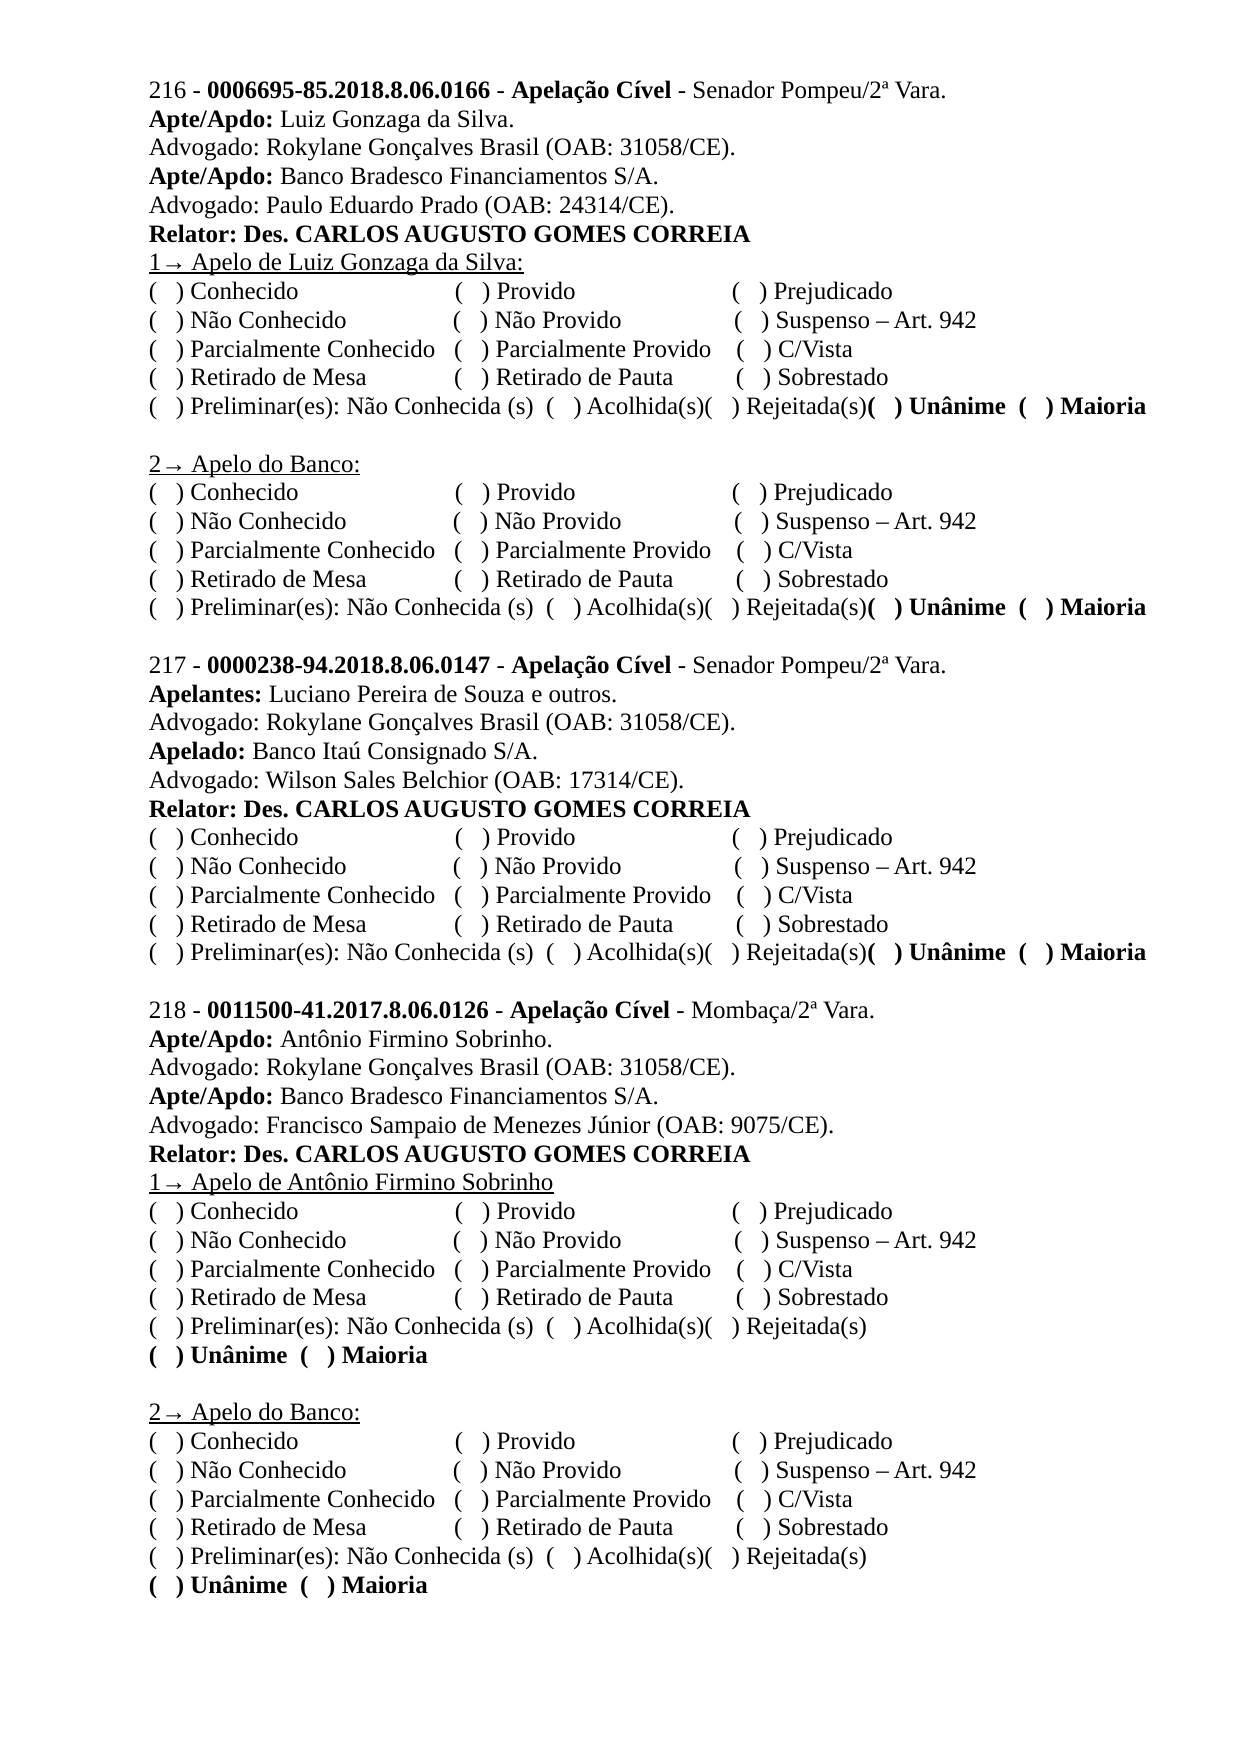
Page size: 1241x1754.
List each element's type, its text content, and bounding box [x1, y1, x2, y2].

text ( ) Preliminar(es): Não Conhecida (s) ( ) Acolhida(s)( ) Rejeitada(s) [148, 1311, 1158, 1340]
text ( ) Retirado de Mesa ( ) Retirado de Pauta ( ) Sobrestado [148, 564, 1158, 592]
text Apelado: Banco Itaú Consignado S/A. [148, 736, 1141, 765]
text ( ) Conhecido ( ) Provido ( ) Prejudicado [148, 477, 1141, 506]
text ( ) Preliminar(es): Não Conhecida (s) ( ) Acolhida(s)( ) Rejeitada(s)( ) Unânime ( ) Maioria [148, 592, 1158, 621]
text ( ) Não Conhecido ( ) Não Provido ( ) Suspenso – Art. 942 [148, 851, 1158, 880]
text Relator: Des. CARLOS AUGUSTO GOMES CORREIA [148, 794, 1141, 822]
text Advogado: Wilson Sales Belchior (OAB: 17314/CE). [148, 765, 1141, 794]
text ( ) Conhecido ( ) Provido ( ) Prejudicado [148, 822, 1141, 851]
text ( ) Parcialmente Conhecido ( ) Parcialmente Provido ( ) C/Vista [148, 880, 1158, 909]
text Apte/Apdo: Antônio Firmino Sobrinho. [148, 1024, 1141, 1052]
text Relator: Des. CARLOS AUGUSTO GOMES CORREIA [148, 219, 1141, 247]
text ( ) Retirado de Mesa ( ) Retirado de Pauta ( ) Sobrestado [148, 1512, 1158, 1541]
text 2→ Apelo do Banco: [148, 449, 1141, 477]
text ( ) Retirado de Mesa ( ) Retirado de Pauta ( ) Sobrestado [148, 362, 1158, 391]
text Apte/Apdo: Luiz Gonzaga da Silva. [148, 104, 1141, 132]
text ( ) Retirado de Mesa ( ) Retirado de Pauta ( ) Sobrestado [148, 1282, 1158, 1311]
text Advogado: Paulo Eduardo Prado (OAB: 24314/CE). [148, 190, 1141, 219]
text Apte/Apdo: Banco Bradesco Financiamentos S/A. [148, 161, 1141, 190]
text ( ) Não Conhecido ( ) Não Provido ( ) Suspenso – Art. 942 [148, 506, 1158, 535]
text Advogado: Rokylane Gonçalves Brasil (OAB: 31058/CE). [148, 1052, 1141, 1081]
text ( ) Não Conhecido ( ) Não Provido ( ) Suspenso – Art. 942 [148, 1455, 1158, 1484]
text ( ) Preliminar(es): Não Conhecida (s) ( ) Acolhida(s)( ) Rejeitada(s) [148, 1541, 1158, 1570]
text 216 - 0006695-85.2018.8.06.0166 - Apelação Cível - Senador Pompeu/2ª Vara. [148, 75, 1141, 104]
text Advogado: Rokylane Gonçalves Brasil (OAB: 31058/CE). [148, 707, 1141, 736]
text ( ) Parcialmente Conhecido ( ) Parcialmente Provido ( ) C/Vista [148, 1484, 1158, 1512]
text ( ) Unânime ( ) Maioria [148, 1570, 1158, 1599]
text ( ) Conhecido ( ) Provido ( ) Prejudicado [148, 1196, 1141, 1225]
text ( ) Não Conhecido ( ) Não Provido ( ) Suspenso – Art. 942 [148, 305, 1158, 334]
text ( ) Unânime ( ) Maioria [148, 1340, 1158, 1369]
text ( ) Parcialmente Conhecido ( ) Parcialmente Provido ( ) C/Vista [148, 1254, 1158, 1282]
text ( ) Conhecido ( ) Provido ( ) Prejudicado [148, 276, 1141, 305]
text 2→ Apelo do Banco: [148, 1397, 1141, 1426]
text ( ) Conhecido ( ) Provido ( ) Prejudicado [148, 1426, 1141, 1455]
text 1→ Apelo de Antônio Firmino Sobrinho [148, 1167, 1141, 1196]
text ( ) Preliminar(es): Não Conhecida (s) ( ) Acolhida(s)( ) Rejeitada(s)( ) Unânime ( ) Maioria [148, 937, 1158, 966]
text 217 - 0000238-94.2018.8.06.0147 - Apelação Cível - Senador Pompeu/2ª Vara. [148, 650, 1141, 679]
text ( ) Retirado de Mesa ( ) Retirado de Pauta ( ) Sobrestado [148, 909, 1158, 937]
text 1→ Apelo de Luiz Gonzaga da Silva: [148, 247, 1141, 276]
text Advogado: Francisco Sampaio de Menezes Júnior (OAB: 9075/CE). [148, 1110, 1141, 1139]
text 218 - 0011500-41.2017.8.06.0126 - Apelação Cível - Mombaça/2ª Vara. [148, 995, 1141, 1024]
text ( ) Parcialmente Conhecido ( ) Parcialmente Provido ( ) C/Vista [148, 535, 1158, 564]
text ( ) Parcialmente Conhecido ( ) Parcialmente Provido ( ) C/Vista [148, 334, 1158, 362]
text ( ) Não Conhecido ( ) Não Provido ( ) Suspenso – Art. 942 [148, 1225, 1158, 1254]
text Apelantes: Luciano Pereira de Souza e outros. [148, 679, 1141, 707]
text Advogado: Rokylane Gonçalves Brasil (OAB: 31058/CE). [148, 132, 1141, 161]
text ( ) Preliminar(es): Não Conhecida (s) ( ) Acolhida(s)( ) Rejeitada(s)( ) Unânime ( ) Maioria [148, 391, 1158, 420]
text Apte/Apdo: Banco Bradesco Financiamentos S/A. [148, 1081, 1141, 1110]
text Relator: Des. CARLOS AUGUSTO GOMES CORREIA [148, 1139, 1141, 1167]
